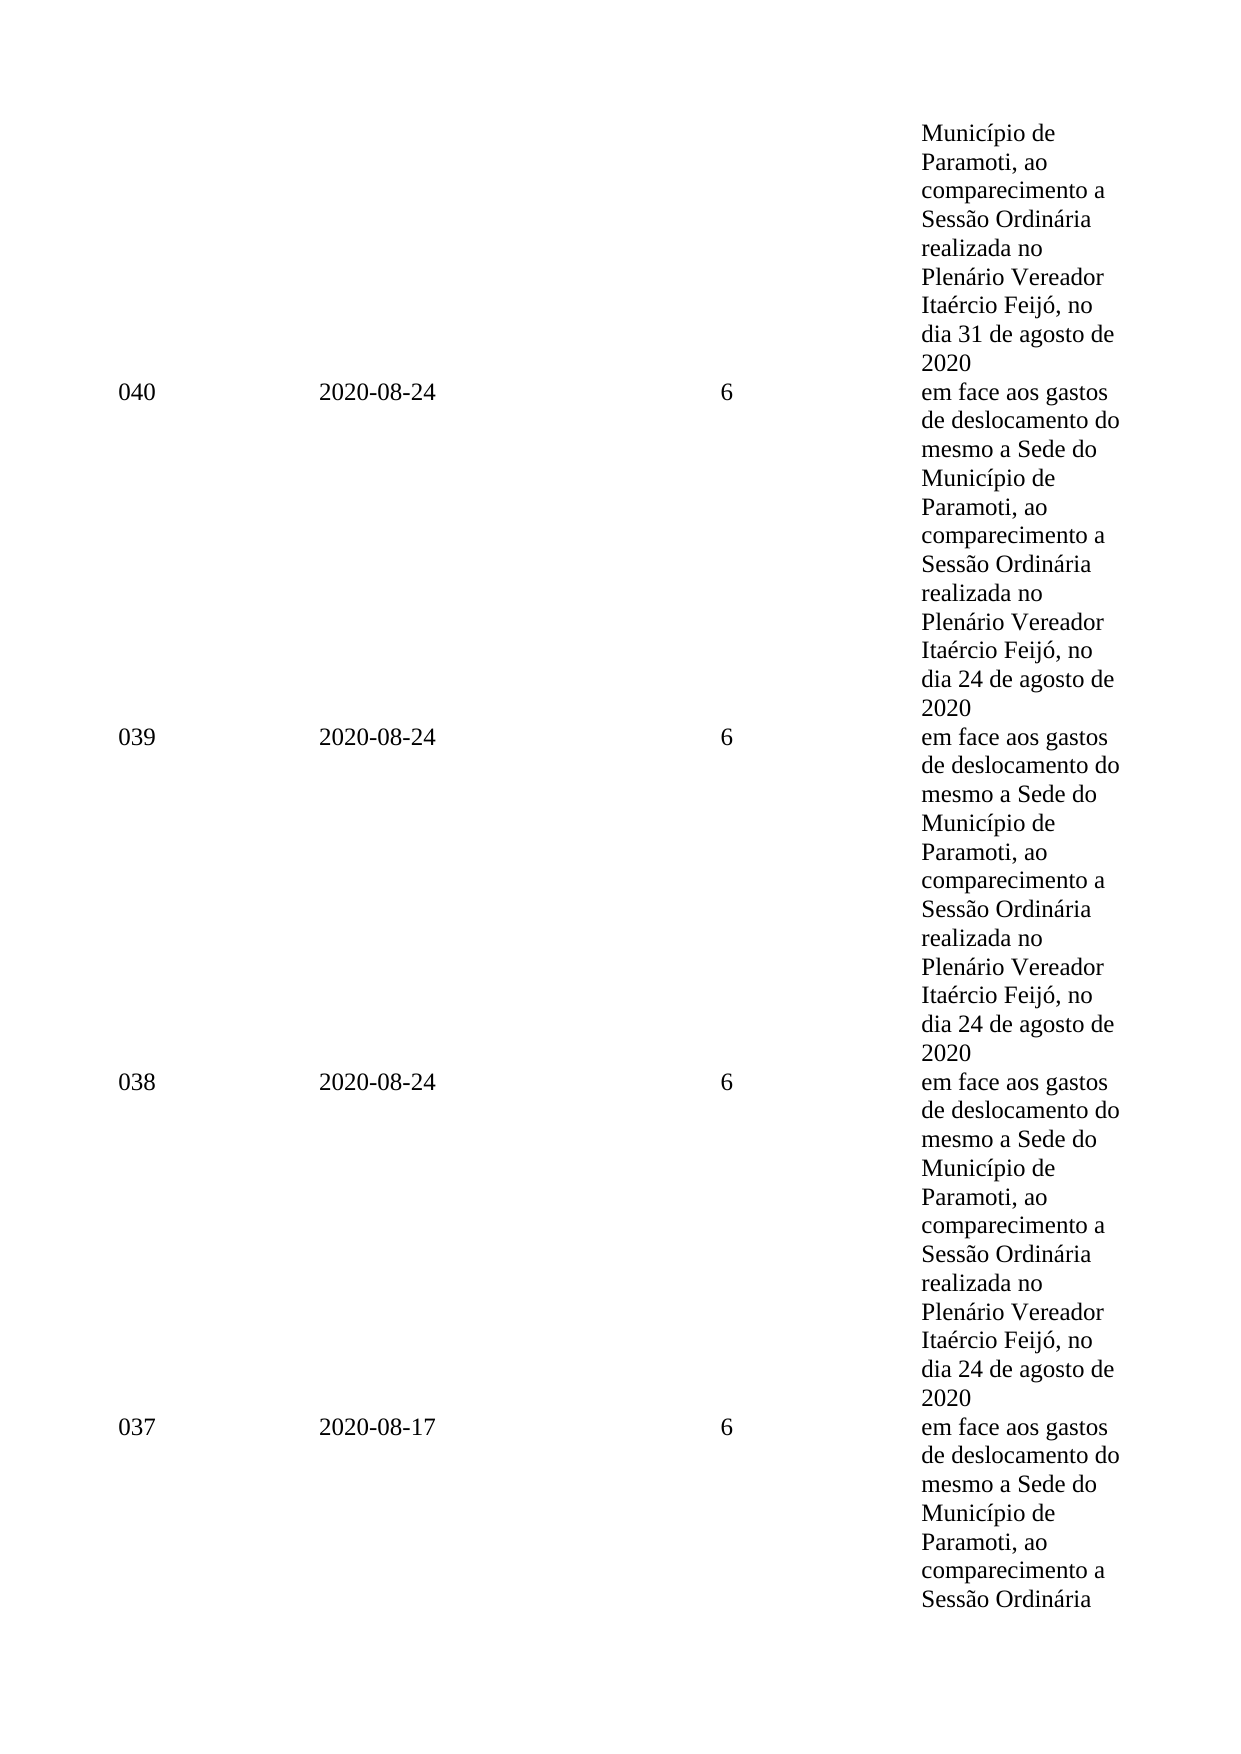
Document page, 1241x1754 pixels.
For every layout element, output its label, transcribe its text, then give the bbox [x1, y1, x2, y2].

table_cell 6 [720, 1412, 921, 1613]
table_cell em face aos gastos de deslocamento do mesmo a Sede do Município de Paramoti, ao comparecimento a Sessão Ordinária realizada no Plenário Vereador Itaércio Feijó, no dia 24 de agosto de 2020 [921, 722, 1122, 1067]
table_cell em face aos gastos de deslocamento do mesmo a Sede do Município de Paramoti, ao comparecimento a Sessão Ordinária realizada no Plenário Vereador Itaércio Feijó, no dia 24 de agosto de 2020 [921, 377, 1122, 722]
table_cell Município de Paramoti, ao comparecimento a Sessão Ordinária realizada no Plenário Vereador Itaércio Feijó, no dia 31 de agosto de 2020 [921, 118, 1122, 377]
table_cell 2020-08-17 [319, 1412, 519, 1613]
table_cell [520, 118, 720, 377]
table_cell 2020-08-24 [319, 377, 519, 722]
table_cell [319, 118, 519, 377]
table_cell 039 [118, 722, 319, 1067]
table_cell [520, 1412, 720, 1613]
table_cell [520, 377, 720, 722]
table_cell 2020-08-24 [319, 722, 519, 1067]
table_cell [118, 118, 319, 377]
table_cell 037 [118, 1412, 319, 1613]
table_cell [720, 118, 921, 377]
table_cell [520, 1067, 720, 1412]
table_cell 038 [118, 1067, 319, 1412]
table_cell em face aos gastos de deslocamento do mesmo a Sede do Município de Paramoti, ao comparecimento a Sessão Ordinária realizada no Plenário Vereador Itaércio Feijó, no dia 24 de agosto de 2020 [921, 1067, 1122, 1412]
table_cell 6 [720, 722, 921, 1067]
table_cell em face aos gastos de deslocamento do mesmo a Sede do Município de Paramoti, ao comparecimento a Sessão Ordinária [921, 1412, 1122, 1613]
table_cell 6 [720, 1067, 921, 1412]
table_cell 6 [720, 377, 921, 722]
table_cell 2020-08-24 [319, 1067, 519, 1412]
table_cell [520, 722, 720, 1067]
table_cell 040 [118, 377, 319, 722]
